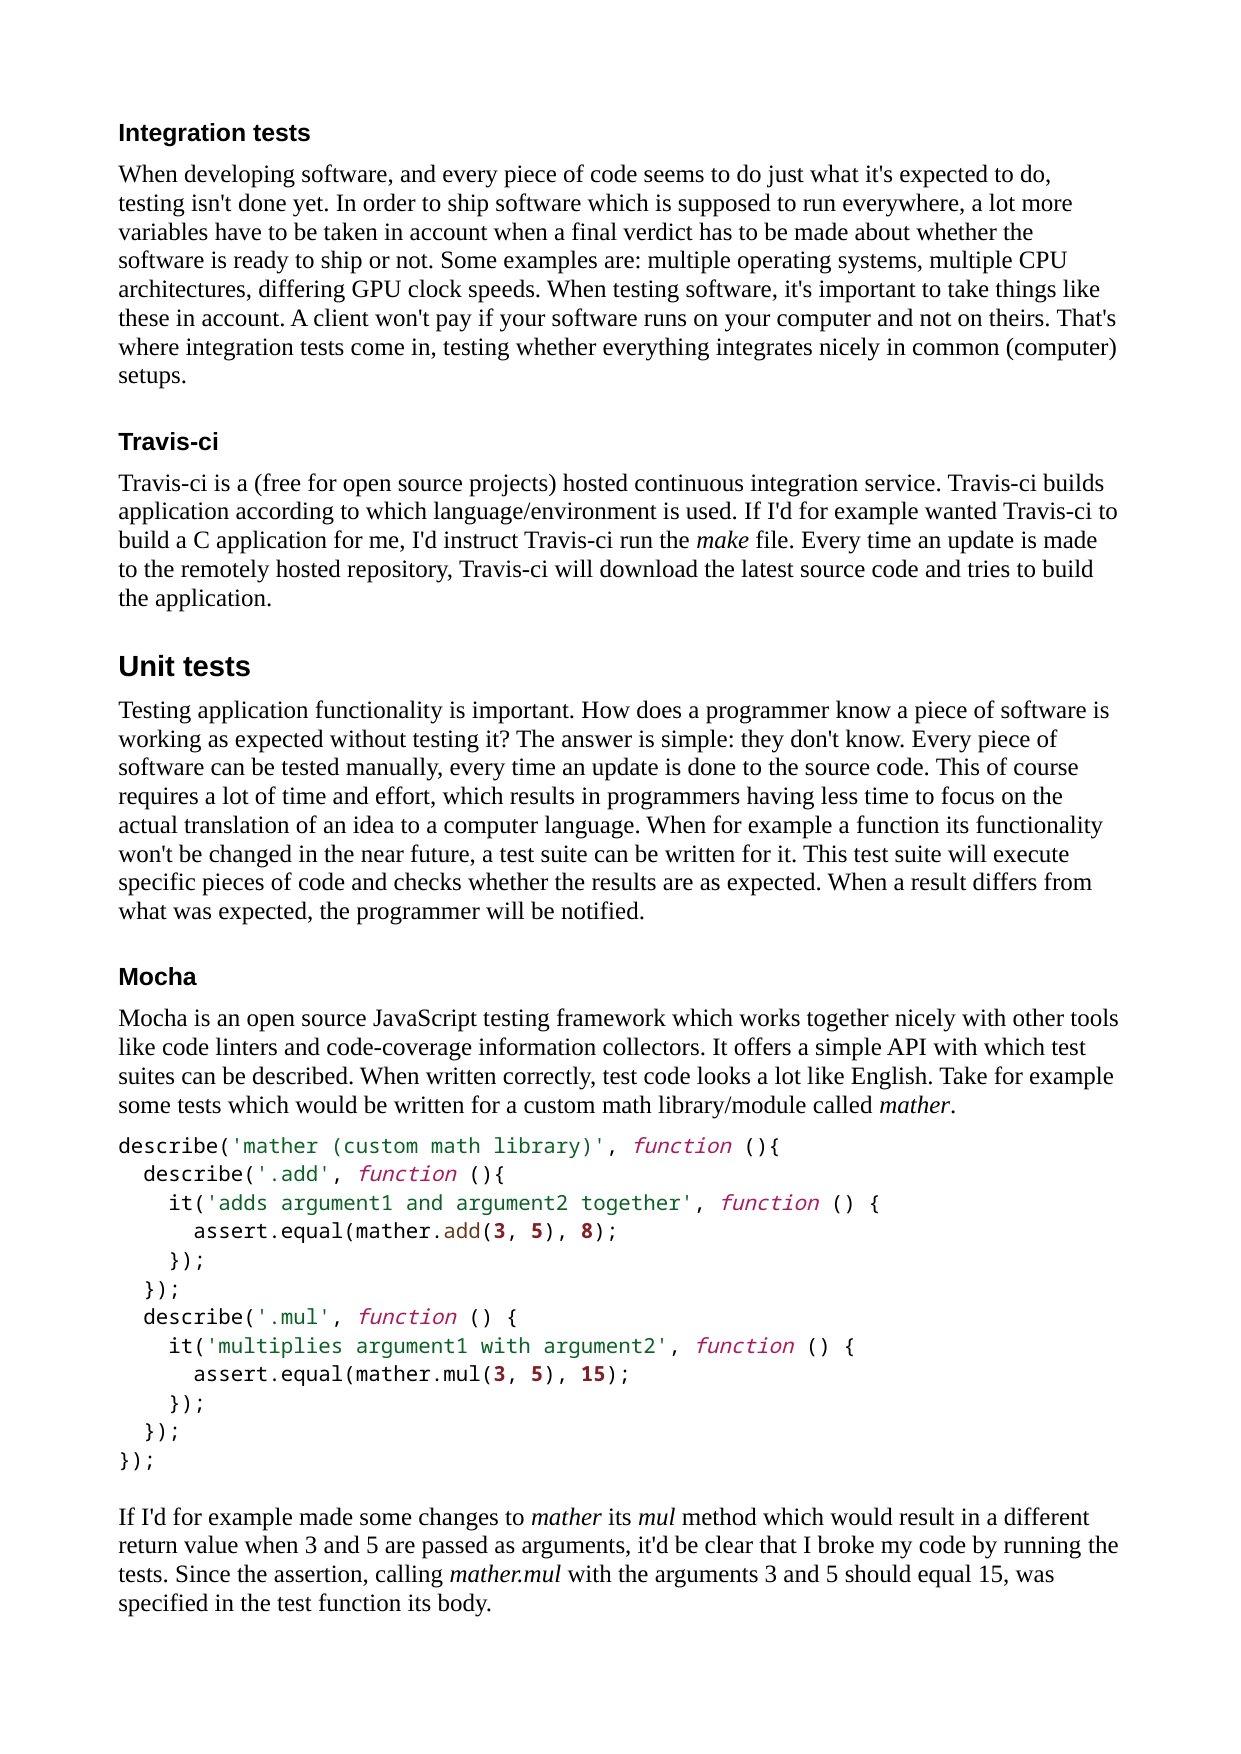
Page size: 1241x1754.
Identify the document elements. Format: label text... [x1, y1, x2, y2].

text Mocha is an open source JavaScript testing framework which works together nicely with other tools like code linters and code-coverage information collectors. It offers a simple API with which test suites can be described. When written correctly, test code looks a lot like English. Take for example some tests which would be written for a custom math library/module called mather. [118, 1003, 1122, 1118]
text it('adds argument1 and argument2 together', function () { [118, 1188, 1122, 1217]
text assert.equal(mather.add(3, 5), 8); [118, 1217, 1122, 1245]
text describe('mather (custom math library)', function (){ [118, 1131, 1122, 1159]
text When developing software, and every piece of code seems to do just what it's expected to do, testing isn't done yet. In order to ship software which is supposed to run everywhere, a lot more variables have to be taken in account when a final verdict has to be made about whether the software is ready to ship or not. Some examples are: multiple operating systems, multiple CPU architectures, differing GPU clock speeds. When testing software, it's important to take things like these in account. A client won't pay if your software runs on your computer and not on theirs. That's where integration tests come in, testing whether everything integrates nicely in common (computer) setups. [118, 159, 1122, 389]
text assert.equal(mather.mul(3, 5), 15); [118, 1359, 1122, 1388]
text }); [118, 1245, 1122, 1274]
subtitle Unit tests [118, 649, 1122, 682]
text }); [118, 1274, 1122, 1302]
text it('multiplies argument1 with argument2', function () { [118, 1331, 1122, 1359]
subtitle Travis-ci [118, 427, 1122, 455]
text }); [118, 1388, 1122, 1416]
subtitle Integration tests [118, 118, 1122, 147]
text If I'd for example made some changes to mather its mul method which would result in a different return value when 3 and 5 are passed as arguments, it'd be clear that I broke my code by running the tests. Since the assertion, calling mather.mul with the arguments 3 and 5 should equal 15, was specified in the test function its body. [118, 1502, 1122, 1617]
text describe('.add', function (){ [118, 1159, 1122, 1188]
subtitle Mocha [118, 962, 1122, 991]
text Travis-ci is a (free for open source projects) hosted continuous integration service. Travis-ci builds application according to which language/environment is used. If I'd for example wanted Travis-ci to build a C application for me, I'd instruct Travis-ci run the make file. Every time an update is made to the remotely hosted repository, Travis-ci will download the latest source code and tries to build the application. [118, 468, 1122, 611]
text describe('.mul', function () { [118, 1302, 1122, 1331]
text }); [118, 1416, 1122, 1445]
text }); [118, 1445, 1122, 1502]
text Testing application functionality is important. How does a programmer know a piece of software is working as expected without testing it? The answer is simple: they don't know. Every piece of software can be tested manually, every time an update is done to the source code. This of course requires a lot of time and effort, which results in programmers having less time to focus on the actual translation of an idea to a computer language. When for example a function its functionality won't be changed in the near future, a test suite can be written for it. This test suite will execute specific pieces of code and checks whether the results are as expected. When a result differs from what was expected, the programmer will be notified. [118, 695, 1122, 925]
